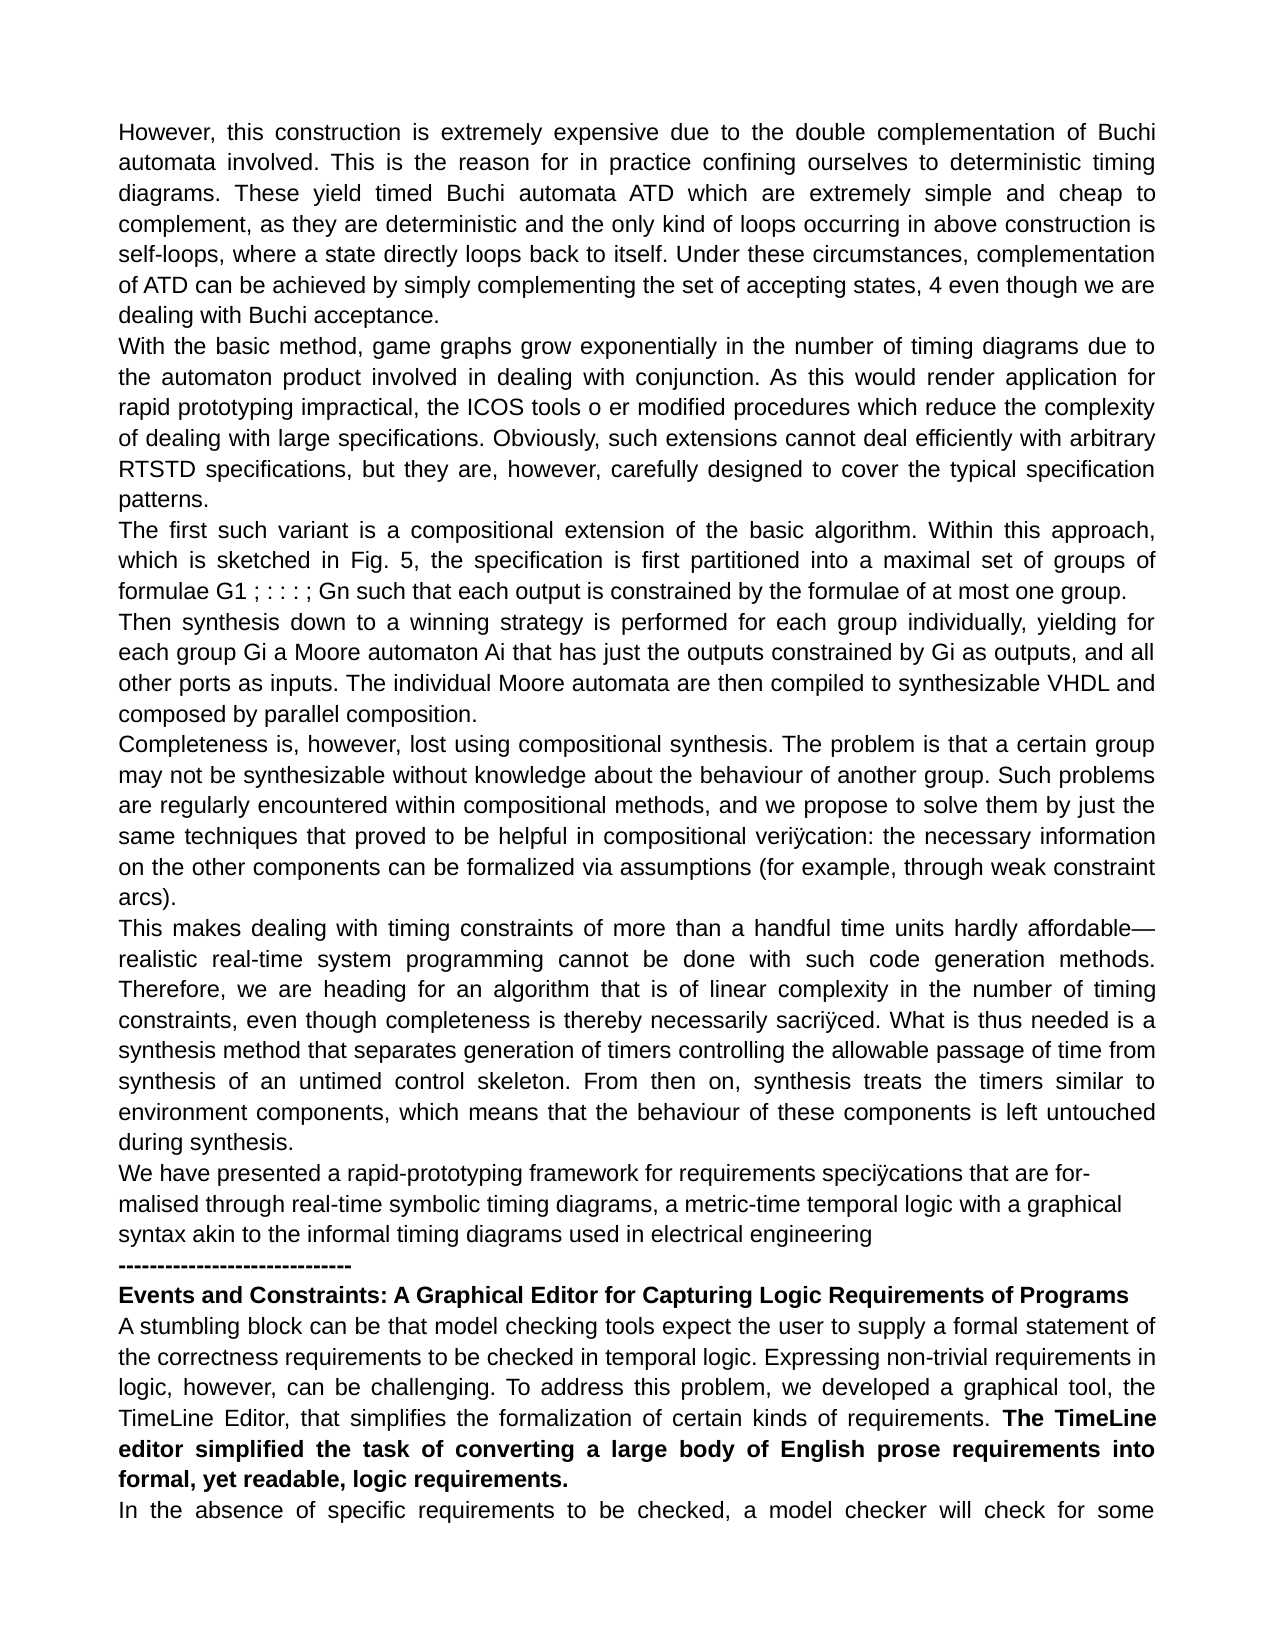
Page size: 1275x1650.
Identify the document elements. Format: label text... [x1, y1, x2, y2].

text We have presented a rapid-prototyping framework for requirements speciÿcations that are for- [118, 1159, 1157, 1186]
text Events and Constraints: A Graphical Editor for Capturing Logic Requirements of Programs [118, 1282, 1157, 1309]
text With the basic method, game graphs grow exponentially in the number of timing diagrams due to the automaton product involved in dealing with conjunction. As this would render application for rapid prototyping impractical, the ICOS tools o er modified procedures which reduce the complexity of dealing with large specifications. Obviously, such extensions cannot deal efficiently with arbitrary RTSTD specifications, but they are, however, carefully designed to cover the typical specification patterns. [118, 332, 1157, 512]
text syntax akin to the informal timing diagrams used in electrical engineering [118, 1221, 1157, 1247]
text ------------------------------ [118, 1251, 1157, 1278]
text Then synthesis down to a winning strategy is performed for each group individually, yielding for each group Gi a Moore automaton Ai that has just the outputs constrained by Gi as outputs, and all other ports as inputs. The individual Moore automata are then compiled to synthesizable VHDL and composed by parallel composition. [118, 608, 1157, 727]
text malised through real-time symbolic timing diagrams, a metric-time temporal logic with a graphical [118, 1190, 1157, 1217]
text Completeness is, however, lost using compositional synthesis. The problem is that a certain group may not be synthesizable without knowledge about the behaviour of another group. Such problems are regularly encountered within compositional methods, and we propose to solve them by just the same techniques that proved to be helpful in compositional veriÿcation: the necessary information on the other components can be formalized via assumptions (for example, through weak constraint arcs). [118, 731, 1157, 911]
text The first such variant is a compositional extension of the basic algorithm. Within this approach, which is sketched in Fig. 5, the specification is first partitioned into a maximal set of groups of formulae G1 ; : : : ; Gn such that each output is constrained by the formulae of at most one group. [118, 516, 1157, 604]
text This makes dealing with timing constraints of more than a handful time units hardly affordable—realistic real-time system programming cannot be done with such code generation methods. Therefore, we are heading for an algorithm that is of linear complexity in the number of timing constraints, even though completeness is thereby necessarily sacriÿced. What is thus needed is a synthesis method that separates generation of timers controlling the allowable passage of time from synthesis of an untimed control skeleton. From then on, synthesis treats the timers similar to environment components, which means that the behaviour of these components is left untouched during synthesis. [118, 914, 1157, 1156]
text In the absence of specific requirements to be checked, a model checker will check for some [118, 1496, 1157, 1523]
text However, this construction is extremely expensive due to the double complementation of Buchi automata involved. This is the reason for in practice confining ourselves to deterministic timing diagrams. These yield timed Buchi automata ATD which are extremely simple and cheap to complement, as they are deterministic and the only kind of loops occurring in above construction is self-loops, where a state directly loops back to itself. Under these circumstances, complementation of ATD can be achieved by simply complementing the set of accepting states, 4 even though we are dealing with Buchi acceptance. [118, 118, 1157, 329]
text A stumbling block can be that model checking tools expect the user to supply a formal statement of the correctness requirements to be checked in temporal logic. Expressing non-trivial requirements in logic, however, can be challenging. To address this problem, we developed a graphical tool, the TimeLine Editor, that simplifies the formalization of certain kinds of requirements. The TimeLine editor simplified the task of converting a large body of English prose requirements into formal, yet readable, logic requirements. [118, 1312, 1157, 1492]
